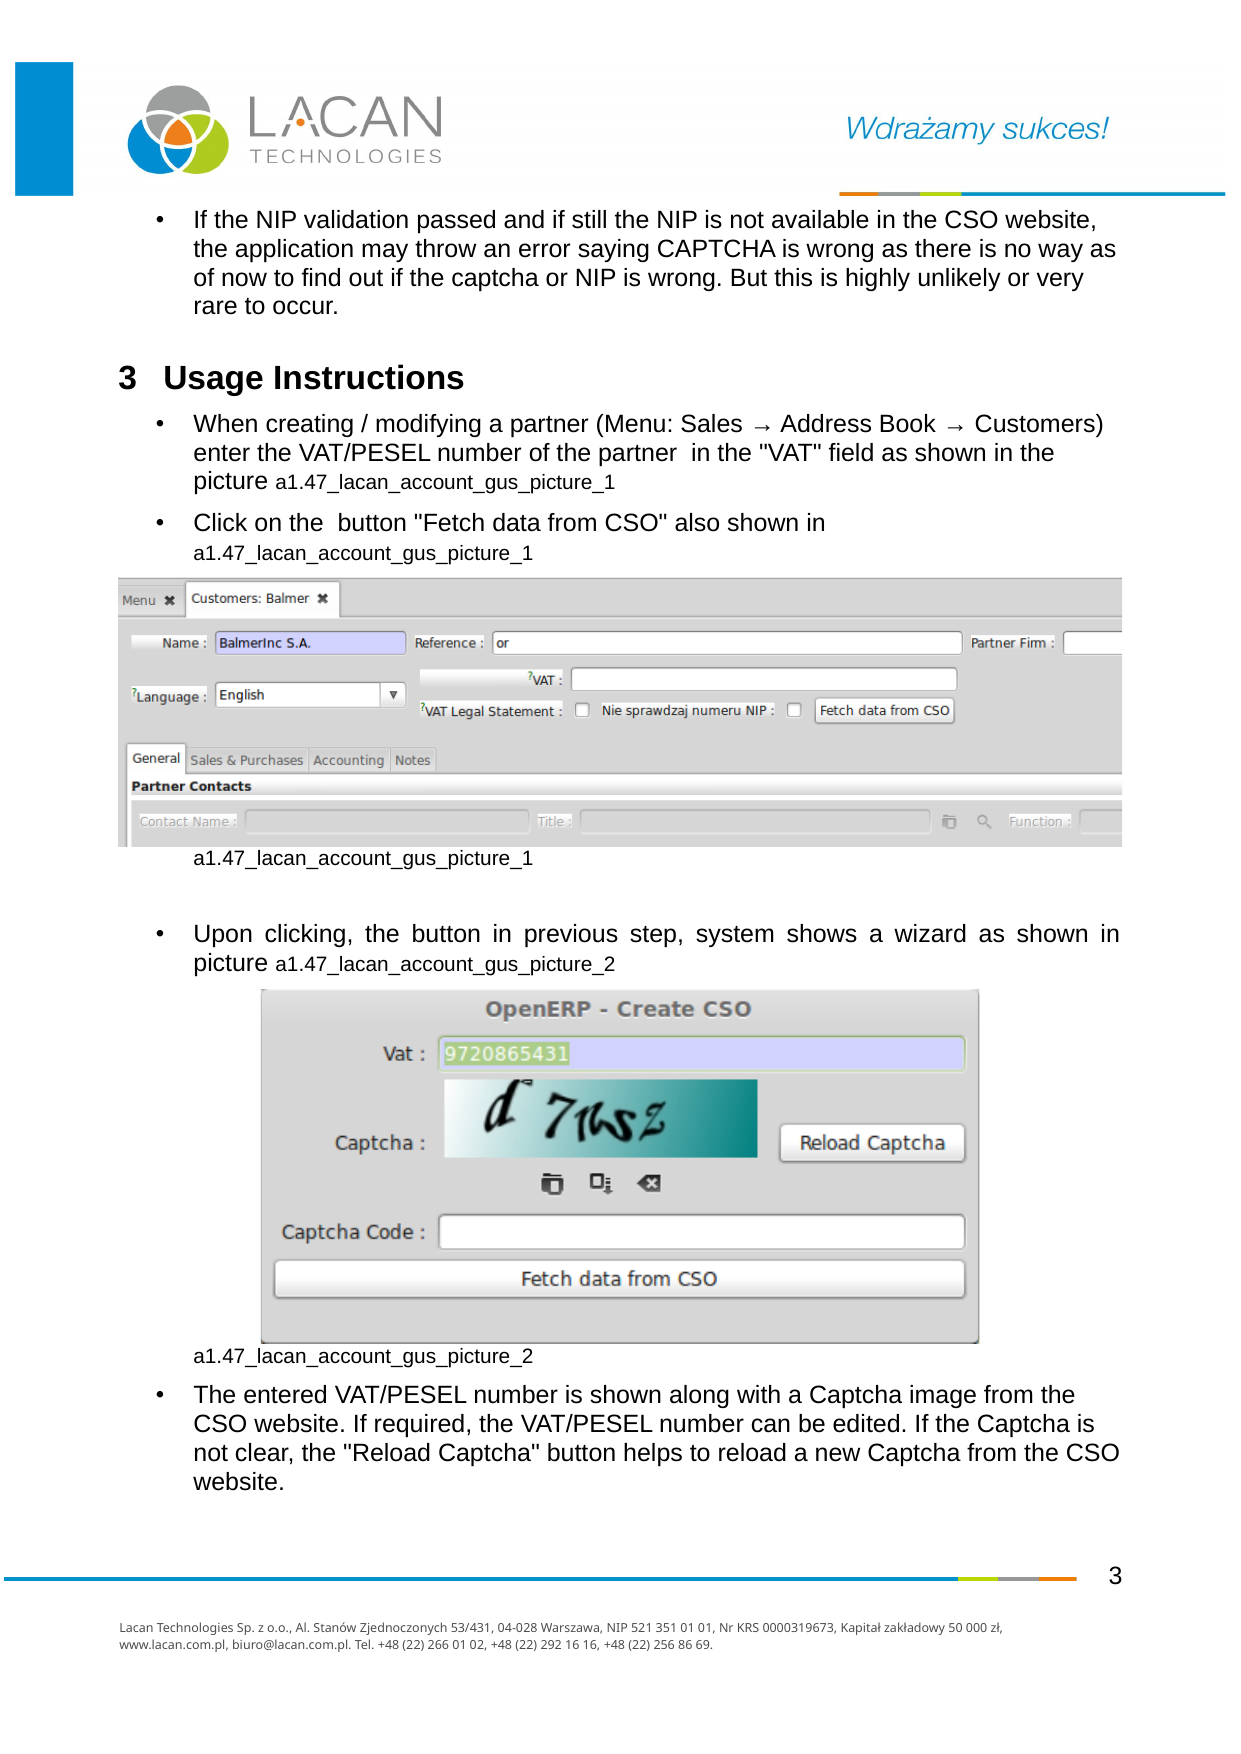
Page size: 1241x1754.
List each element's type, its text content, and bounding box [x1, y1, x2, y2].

list a1.47_lacan_account_gus_picture_2 [156, 1344, 1122, 1368]
picture [260, 989, 980, 1344]
subtitle Usage Instructions [118, 358, 1122, 396]
picture [118, 577, 1123, 847]
list a1.47_lacan_account_gus_picture_1 [156, 847, 1122, 870]
list Upon clicking, the button in previous step, system shows a wizard as shown in picture a1.47_lacan_account_gus_picture_2 [156, 919, 1122, 977]
list The entered VAT/PESEL number is shown along with a Captcha image from the CSO website. If required, the VAT/PESEL number can be edited. If the Captcha is not clear, the "Reload Captcha" button helps to reload a new Captcha from the CSO website. [156, 1380, 1122, 1496]
list Click on the button "Fetch data from CSO" also shown in a1.47_lacan_account_gus_picture_1 [156, 508, 1122, 565]
list When creating / modifying a partner (Menu: Sales → Address Book → Customers) enter the VAT/PESEL number of the partner in the "VAT" field as shown in the picture a1.47_lacan_account_gus_picture_1 [156, 409, 1122, 495]
picture [74, 62, 1226, 196]
list If the NIP validation passed and if still the NIP is not available in the CSO website, the application may throw an error saying CAPTCHA is wrong as there is no way as of now to find out if the captcha or NIP is wrong. But this is highly unlikely or very rare to occur. [156, 205, 1122, 320]
